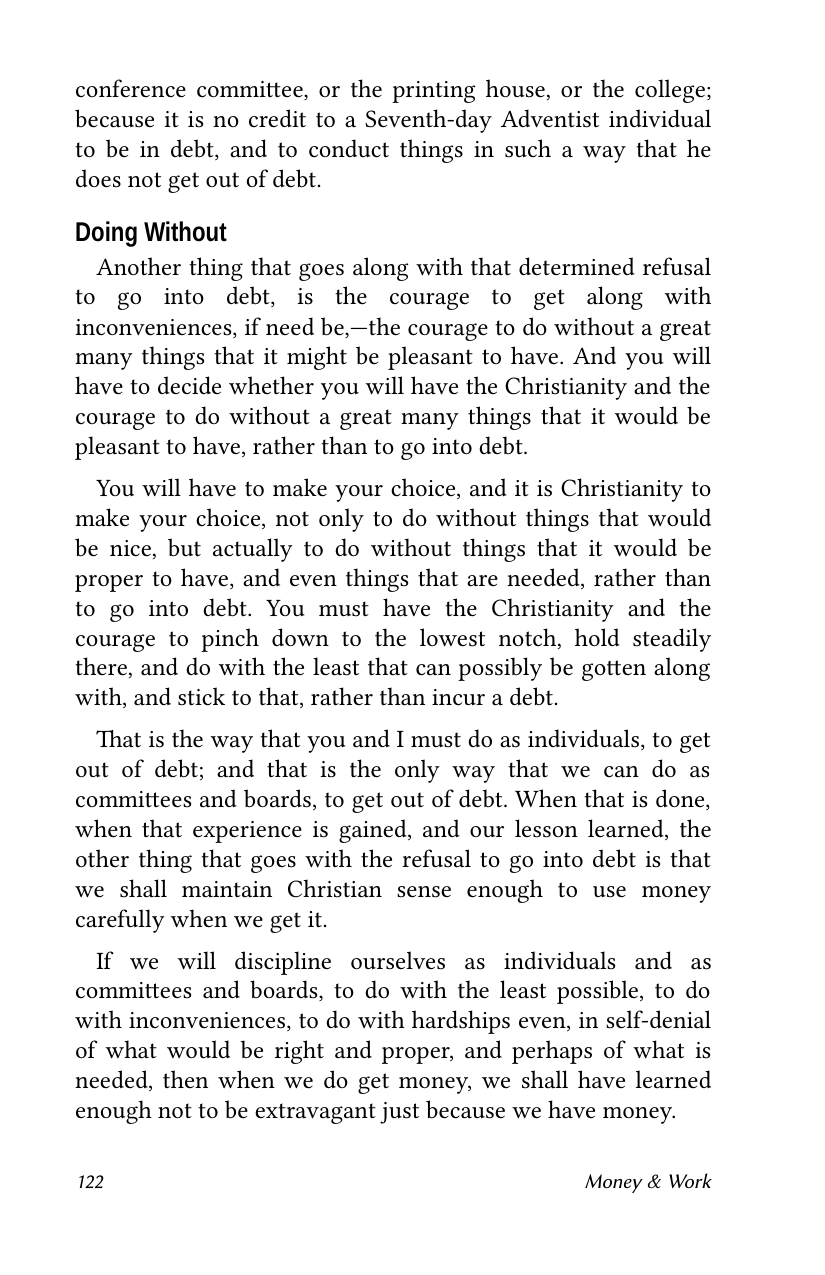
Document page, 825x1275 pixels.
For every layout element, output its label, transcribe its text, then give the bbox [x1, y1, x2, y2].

text That is the way that you and I must do as individuals, to get out of debt; and that is the only way that we can do as committees and boards, to get out of debt. When that is done, when that experience is gained, and our lesson learned, the other thing that goes with the refusal to go into debt is that we shall maintain Christian sense enough to use money carefully when we get it. [75, 725, 712, 933]
text Another thing that goes along with that determined refusal to go into debt, is the courage to get along with inconveniences, if need be,—the courage to do without a great many things that it might be pleasant to have. And you will have to decide whether you will have the Christianity and the courage to do without a great many things that it would be pleasant to have, rather than to go into debt. [75, 253, 712, 461]
text You will have to make your choice, and it is Christianity to make your choice, not only to do without things that would be nice, but actually to do without things that it would be proper to have, and even things that are needed, rather than to go into debt. You must have the Christianity and the courage to pinch down to the lowest notch, hold steadily there, and do with the least that can possibly be gotten along with, and stick to that, rather than incur a debt. [75, 474, 712, 712]
text If we will discipline ourselves as individuals and as committees and boards, to do with the least possible, to do with inconveniences, to do with hardships even, in self-denial of what would be right and proper, and perhaps of what is needed, then when we do get money, we shall have learned enough not to be extravagant just because we have money. [75, 947, 712, 1125]
text conference committee, or the printing house, or the college; because it is no credit to a Seventh-day Adventist individual to be in debt, and to conduct things in such a way that he does not get out of debt. [75, 75, 712, 193]
subtitle Doing Without [75, 216, 712, 247]
